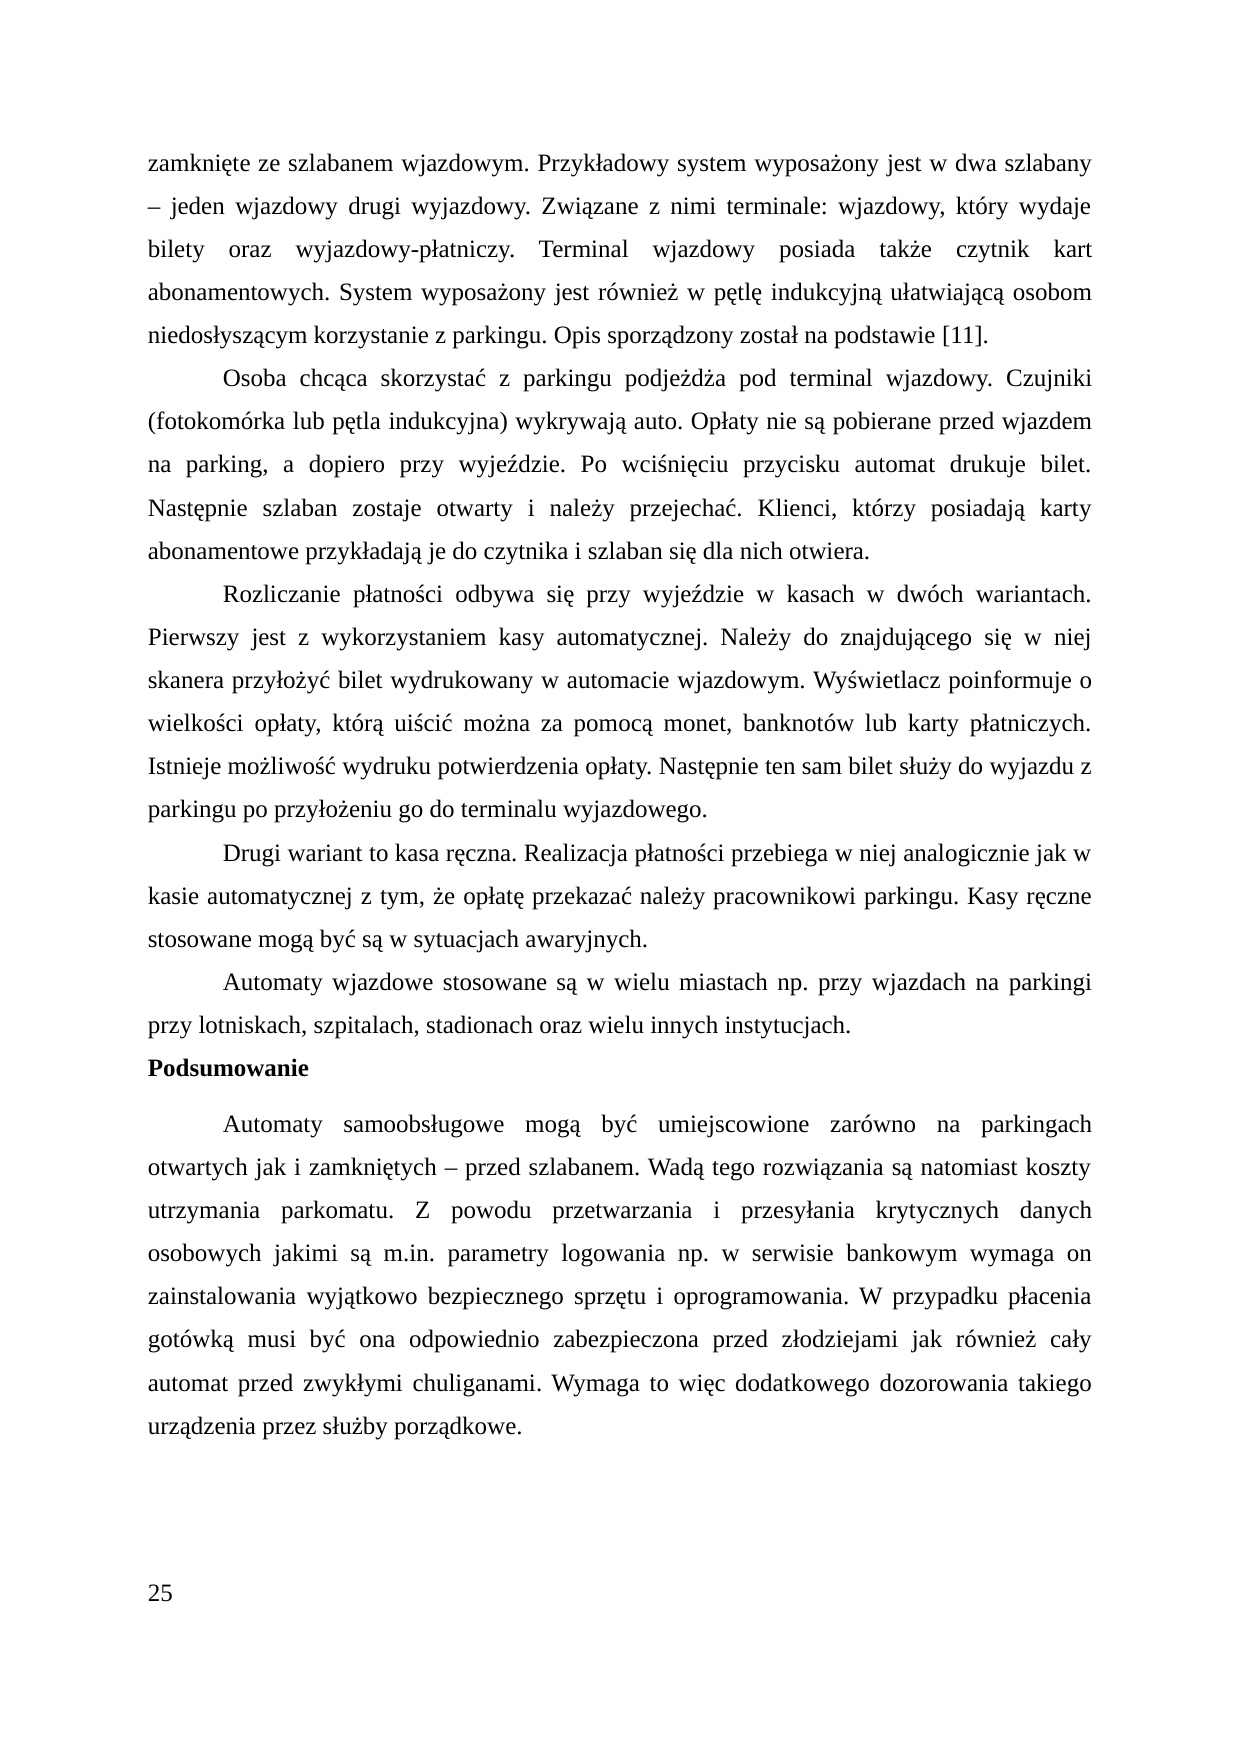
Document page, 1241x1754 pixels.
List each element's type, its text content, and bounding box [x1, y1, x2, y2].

text Automaty samoobsługowe mogą być umiejscowione zarówno na parkingach otwartych jak i zamkniętych – przed szlabanem. Wadą tego rozwiązania są natomiast koszty utrzymania parkomatu. Z powodu przetwarzania i przesyłania krytycznych danych osobowych jakimi są m.in. parametry logowania np. w serwisie bankowym wymaga on zainstalowania wyjątkowo bezpiecznego sprzętu i oprogramowania. W przypadku płacenia gotówką musi być ona odpowiednio zabezpieczona przed złodziejami jak również cały automat przed zwykłymi chuliganami. Wymaga to więc dodatkowego dozorowania takiego urządzenia przez służby porządkowe. [148, 1109, 1093, 1439]
text Drugi wariant to kasa ręczna. Realizacja płatności przebiega w niej analogicznie jak w kasie automatycznej z tym, że opłatę przekazać należy pracownikowi parkingu. Kasy ręczne stosowane mogą być są w sytuacjach awaryjnych. [148, 838, 1093, 953]
text Osoba chcąca skorzystać z parkingu podjeżdża pod terminal wjazdowy. Czujniki (fotokomórka lub pętla indukcyjna) wykrywają auto. Opłaty nie są pobierane przed wjazdem na parking, a dopiero przy wyjeździe. Po wciśnięciu przycisku automat drukuje bilet. Następnie szlaban zostaje otwarty i należy przejechać. Klienci, którzy posiadają karty abonamentowe przykładają je do czytnika i szlaban się dla nich otwiera. [148, 363, 1093, 564]
text Podsumowanie [148, 1053, 1093, 1082]
text Automaty wjazdowe stosowane są w wielu miastach np. przy wjazdach na parkingi przy lotniskach, szpitalach, stadionach oraz wielu innych instytucjach. [148, 967, 1093, 1039]
text zamknięte ze szlabanem wjazdowym. Przykładowy system wyposażony jest w dwa szlabany – jeden wjazdowy drugi wyjazdowy. Związane z nimi terminale: wjazdowy, który wydaje bilety oraz wyjazdowy-płatniczy. Terminal wjazdowy posiada także czytnik kart abonamentowych. System wyposażony jest również w pętlę indukcyjną ułatwiającą osobom niedosłyszącym korzystanie z parkingu. Opis sporządzony został na podstawie [11]. [148, 148, 1093, 349]
text Rozliczanie płatności odbywa się przy wyjeździe w kasach w dwóch wariantach. Pierwszy jest z wykorzystaniem kasy automatycznej. Należy do znajdującego się w niej skanera przyłożyć bilet wydrukowany w automacie wjazdowym. Wyświetlacz poinformuje o wielkości opłaty, którą uiścić można za pomocą monet, banknotów lub karty płatniczych. Istnieje możliwość wydruku potwierdzenia opłaty. Następnie ten sam bilet służy do wyjazdu z parkingu po przyłożeniu go do terminalu wyjazdowego. [148, 579, 1093, 823]
